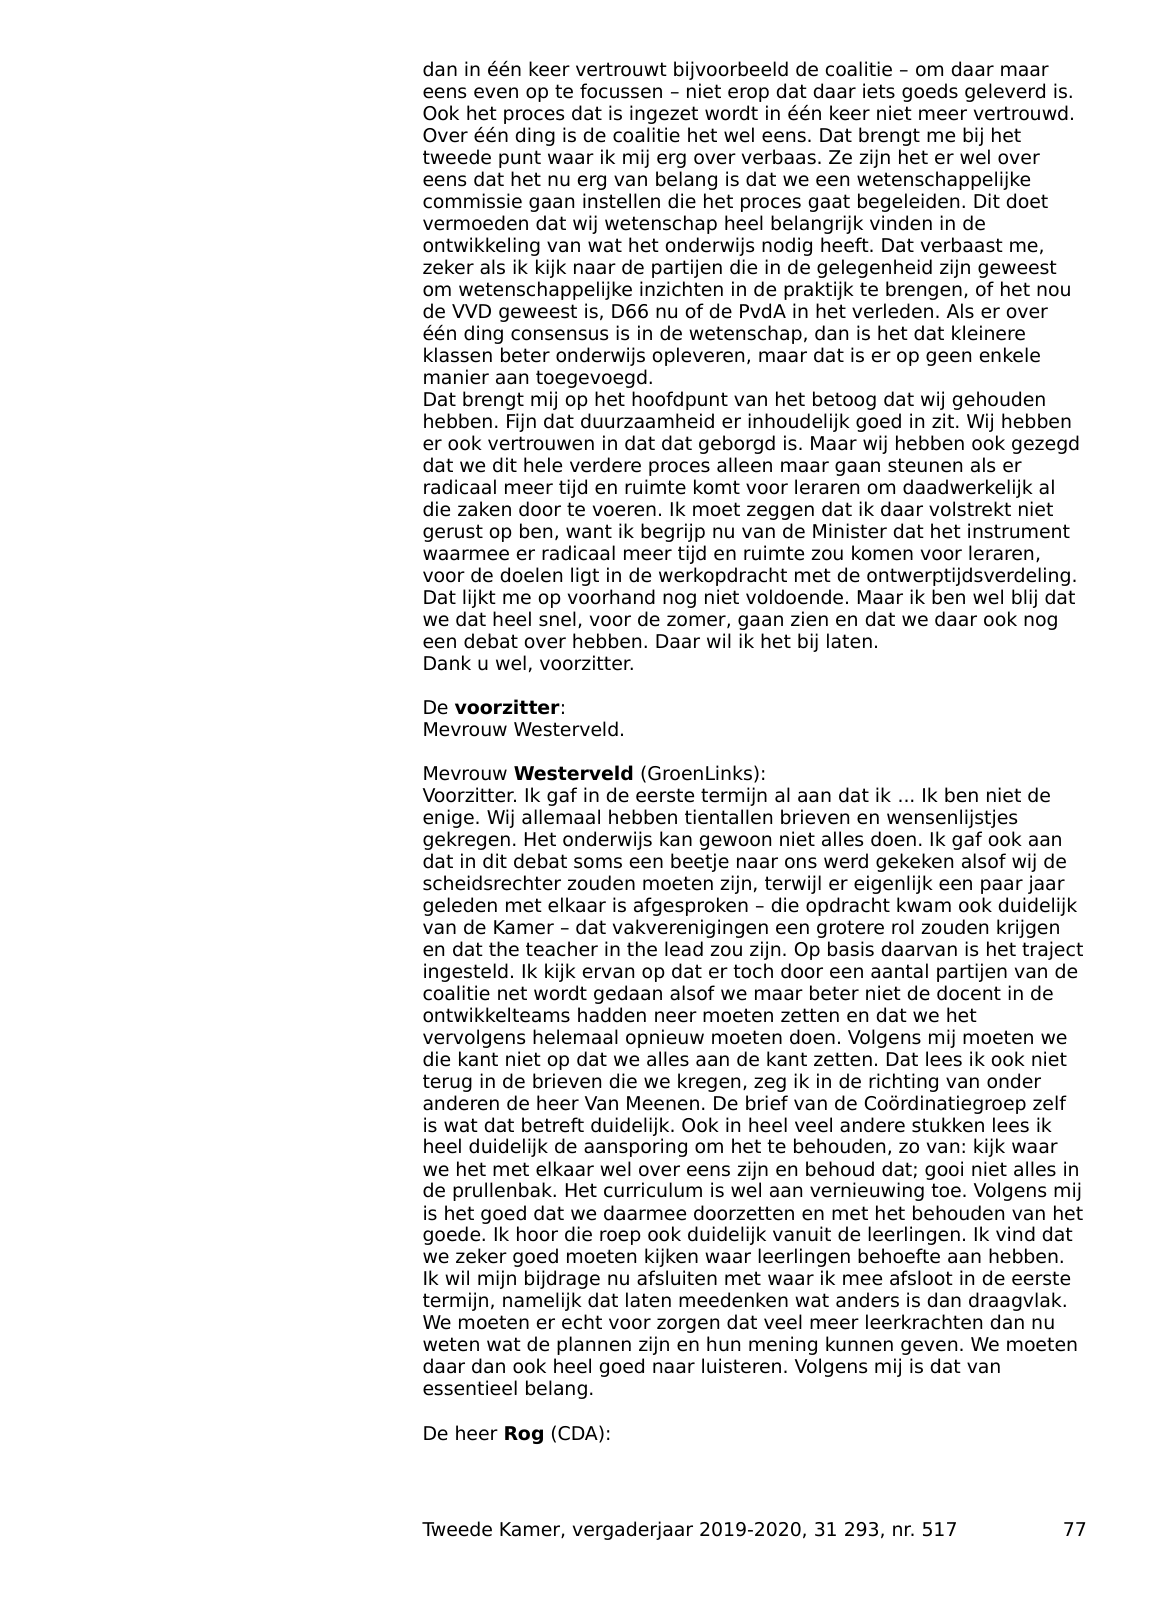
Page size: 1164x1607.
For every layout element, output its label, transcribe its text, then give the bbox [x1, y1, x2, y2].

text dan in één keer vertrouwt bijvoorbeeld de coalitie – om daar maar eens even op te focussen – niet erop dat daar iets goeds geleverd is. Ook het proces dat is ingezet wordt in één keer niet meer vertrouwd. [422, 59, 1087, 125]
text Dat brengt mij op het hoofdpunt van het betoog dat wij gehouden hebben. Fijn dat duurzaamheid er inhoudelijk goed in zit. Wij hebben er ook vertrouwen in dat dat geborgd is. Maar wij hebben ook gezegd dat we dit hele verdere proces alleen maar gaan steunen als er radicaal meer tijd en ruimte komt voor leraren om daadwerkelijk al die zaken door te voeren. Ik moet zeggen dat ik daar volstrekt niet gerust op ben, want ik begrijp nu van de Minister dat het instrument waarmee er radicaal meer tijd en ruimte zou komen voor leraren, voor de doelen ligt in de werkopdracht met de ontwerptijdsverdeling. Dat lijkt me op voorhand nog niet voldoende. Maar ik ben wel blij dat we dat heel snel, voor de zomer, gaan zien en dat we daar ook nog een debat over hebben. Daar wil ik het bij laten. [422, 389, 1087, 652]
text Mevrouw Westerveld (GroenLinks): [422, 763, 1087, 785]
text Ik wil mijn bijdrage nu afsluiten met waar ik mee afsloot in de eerste termijn, namelijk dat laten meedenken wat anders is dan draagvlak. We moeten er echt voor zorgen dat veel meer leerkrachten dan nu weten wat de plannen zijn en hun mening kunnen geven. We moeten daar dan ook heel goed naar luisteren. Volgens mij is dat van essentieel belang. [422, 1268, 1087, 1400]
text De voorzitter: [422, 697, 1087, 719]
text Voorzitter. Ik gaf in de eerste termijn al aan dat ik ... Ik ben niet de enige. Wij allemaal hebben tientallen brieven en wensenlijstjes gekregen. Het onderwijs kan gewoon niet alles doen. Ik gaf ook aan dat in dit debat soms een beetje naar ons werd gekeken alsof wij de scheidsrechter zouden moeten zijn, terwijl er eigenlijk een paar jaar geleden met elkaar is afgesproken – die opdracht kwam ook duidelijk van de Kamer – dat vakverenigingen een grotere rol zouden krijgen en dat the teacher in the lead zou zijn. Op basis daarvan is het traject ingesteld. Ik kijk ervan op dat er toch door een aantal partijen van de coalitie net wordt gedaan alsof we maar beter niet de docent in de ontwikkelteams hadden neer moeten zetten en dat we het vervolgens helemaal opnieuw moeten doen. Volgens mij moeten we die kant niet op dat we alles aan de kant zetten. Dat lees ik ook niet terug in de brieven die we kregen, zeg ik in de richting van onder anderen de heer Van Meenen. De brief van de Coördinatiegroep zelf is wat dat betreft duidelijk. Ook in heel veel andere stukken lees ik heel duidelijk de aansporing om het te behouden, zo van: kijk waar we het met elkaar wel over eens zijn en behoud dat; gooi niet alles in de prullenbak. Het curriculum is wel aan vernieuwing toe. Volgens mij is het goed dat we daarmee doorzetten en met het behouden van het goede. Ik hoor die roep ook duidelijk vanuit de leerlingen. Ik vind dat we zeker goed moeten kijken waar leerlingen behoefte aan hebben. [422, 785, 1087, 1268]
text Dank u wel, voorzitter. [422, 652, 1087, 674]
text Mevrouw Westerveld. [422, 719, 1087, 741]
text Over één ding is de coalitie het wel eens. Dat brengt me bij het tweede punt waar ik mij erg over verbaas. Ze zijn het er wel over eens dat het nu erg van belang is dat we een wetenschappelijke commissie gaan instellen die het proces gaat begeleiden. Dit doet vermoeden dat wij wetenschap heel belangrijk vinden in de ontwikkeling van wat het onderwijs nodig heeft. Dat verbaast me, zeker als ik kijk naar de partijen die in de gelegenheid zijn geweest om wetenschappelijke inzichten in de praktijk te brengen, of het nou de VVD geweest is, D66 nu of de PvdA in het verleden. Als er over één ding consensus is in de wetenschap, dan is het dat kleinere klassen beter onderwijs opleveren, maar dat is er op geen enkele manier aan toegevoegd. [422, 125, 1087, 389]
text De heer Rog (CDA): [422, 1422, 1087, 1444]
